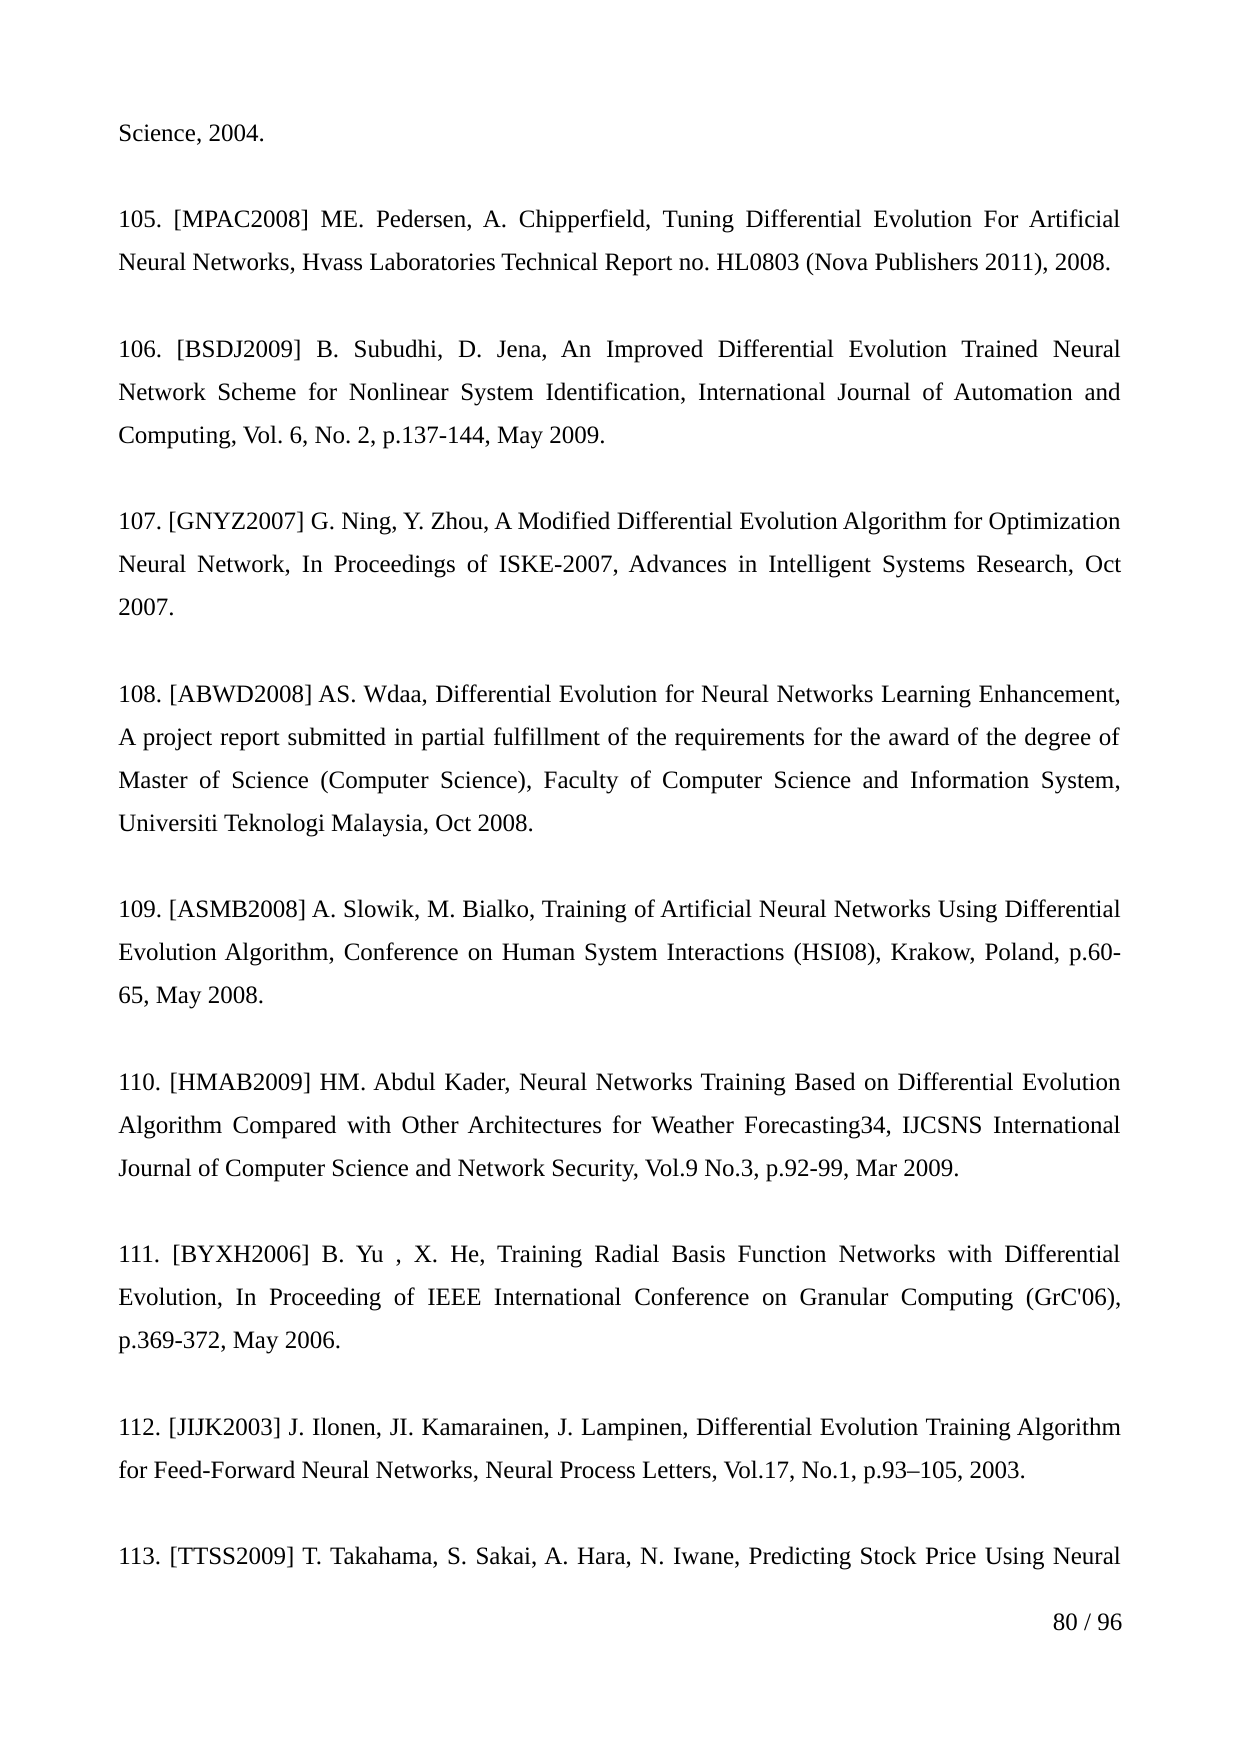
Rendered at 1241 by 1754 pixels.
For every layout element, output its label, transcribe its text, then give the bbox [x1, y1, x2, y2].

text 108. [ABWD2008] AS. Wdaa, Differential Evolution for Neural Networks Learning Enhancement, A project report submitted in partial fulfillment of the requirements for the award of the degree of Master of Science (Computer Science), Faculty of Computer Science and Information System, Universiti Teknologi Malaysia, Oct 2008. [118, 679, 1122, 837]
text 113. [TTSS2009] T. Takahama, S. Sakai, A. Hara, N. Iwane, Predicting Stock Price Using Neural [118, 1541, 1122, 1570]
text 109. [ASMB2008] A. Slowik, M. Bialko, Training of Artificial Neural Networks Using Differential Evolution Algorithm, Conference on Human System Interactions (HSI08), Krakow, Poland, p.60-65, May 2008. [118, 894, 1122, 1009]
text 106. [BSDJ2009] B. Subudhi, D. Jena, An Improved Differential Evolution Trained Neural Network Scheme for Nonlinear System Identification, International Journal of Automation and Computing, Vol. 6, No. 2, p.137-144, May 2009. [118, 334, 1122, 449]
text 110. [HMAB2009] HM. Abdul Kader, Neural Networks Training Based on Differential Evolution Algorithm Compared with Other Architectures for Weather Forecasting34, IJCSNS International Journal of Computer Science and Network Security, Vol.9 No.3, p.92-99, Mar 2009. [118, 1067, 1122, 1182]
text 105. [MPAC2008] ME. Pedersen, A. Chipperfield, Tuning Differential Evolution For Artificial Neural Networks, Hvass Laboratories Technical Report no. HL0803 (Nova Publishers 2011), 2008. [118, 204, 1122, 276]
text Science, 2004. [118, 118, 1122, 147]
text 107. [GNYZ2007] G. Ning, Y. Zhou, A Modified Differential Evolution Algorithm for Optimization Neural Network, In Proceedings of ISKE-2007, Advances in Intelligent Systems Research, Oct 2007. [118, 506, 1122, 621]
text 112. [JIJK2003] J. Ilonen, JI. Kamarainen, J. Lampinen, Differential Evolution Training Algorithm for Feed-Forward Neural Networks, Neural Process Letters, Vol.17, No.1, p.93–105, 2003. [118, 1412, 1122, 1484]
text 111. [BYXH2006] B. Yu , X. He, Training Radial Basis Function Networks with Differential Evolution, In Proceeding of IEEE International Conference on Granular Computing (GrC'06), p.369-372, May 2006. [118, 1239, 1122, 1354]
